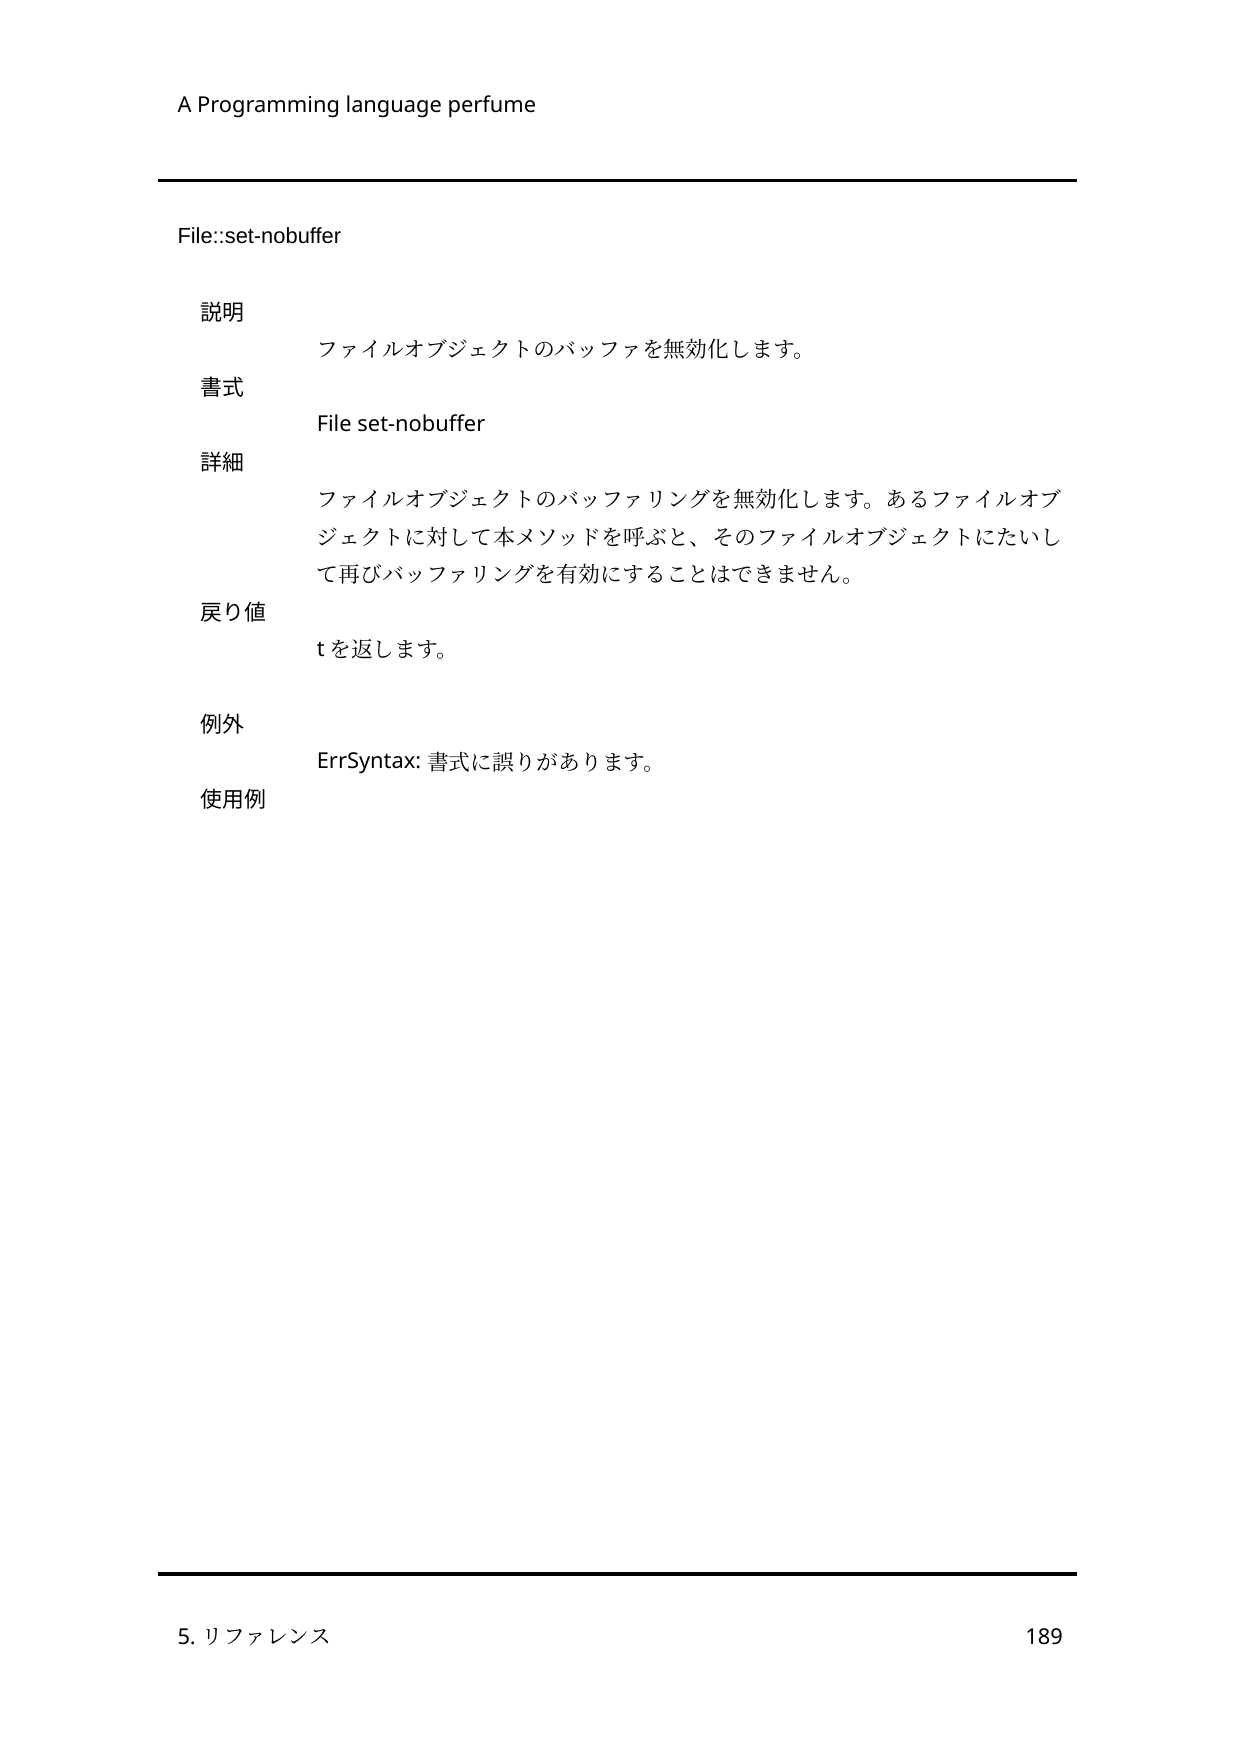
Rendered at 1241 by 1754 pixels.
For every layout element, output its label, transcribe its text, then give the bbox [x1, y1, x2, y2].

table_cell ErrSyntax: 書式に誤りがあります。 [317, 679, 1063, 779]
table_header ファイルオブジェクトのバッファを無効化します。 [317, 292, 1063, 367]
table_cell 使用例 [200, 779, 317, 854]
table_cell File set-nobuffer [317, 367, 1063, 442]
table_cell 書式 [200, 367, 317, 442]
subtitle File::set-nobuffer [177, 217, 1063, 254]
table_cell 例外 [200, 679, 317, 779]
table_cell ファイルオブジェクトのバッファリングを無効化します。あるファイルオブジェクトに対して本メソッドを呼ぶと、そのファイルオブジェクトにたいして再びバッファリングを有効にすることはできません。 [317, 442, 1063, 592]
table_cell 詳細 [200, 442, 317, 592]
table_cell tを返します。 [317, 592, 1063, 679]
table_cell [317, 779, 1063, 854]
table_cell 戻り値 [200, 592, 317, 679]
table_header 説明 [200, 292, 317, 367]
